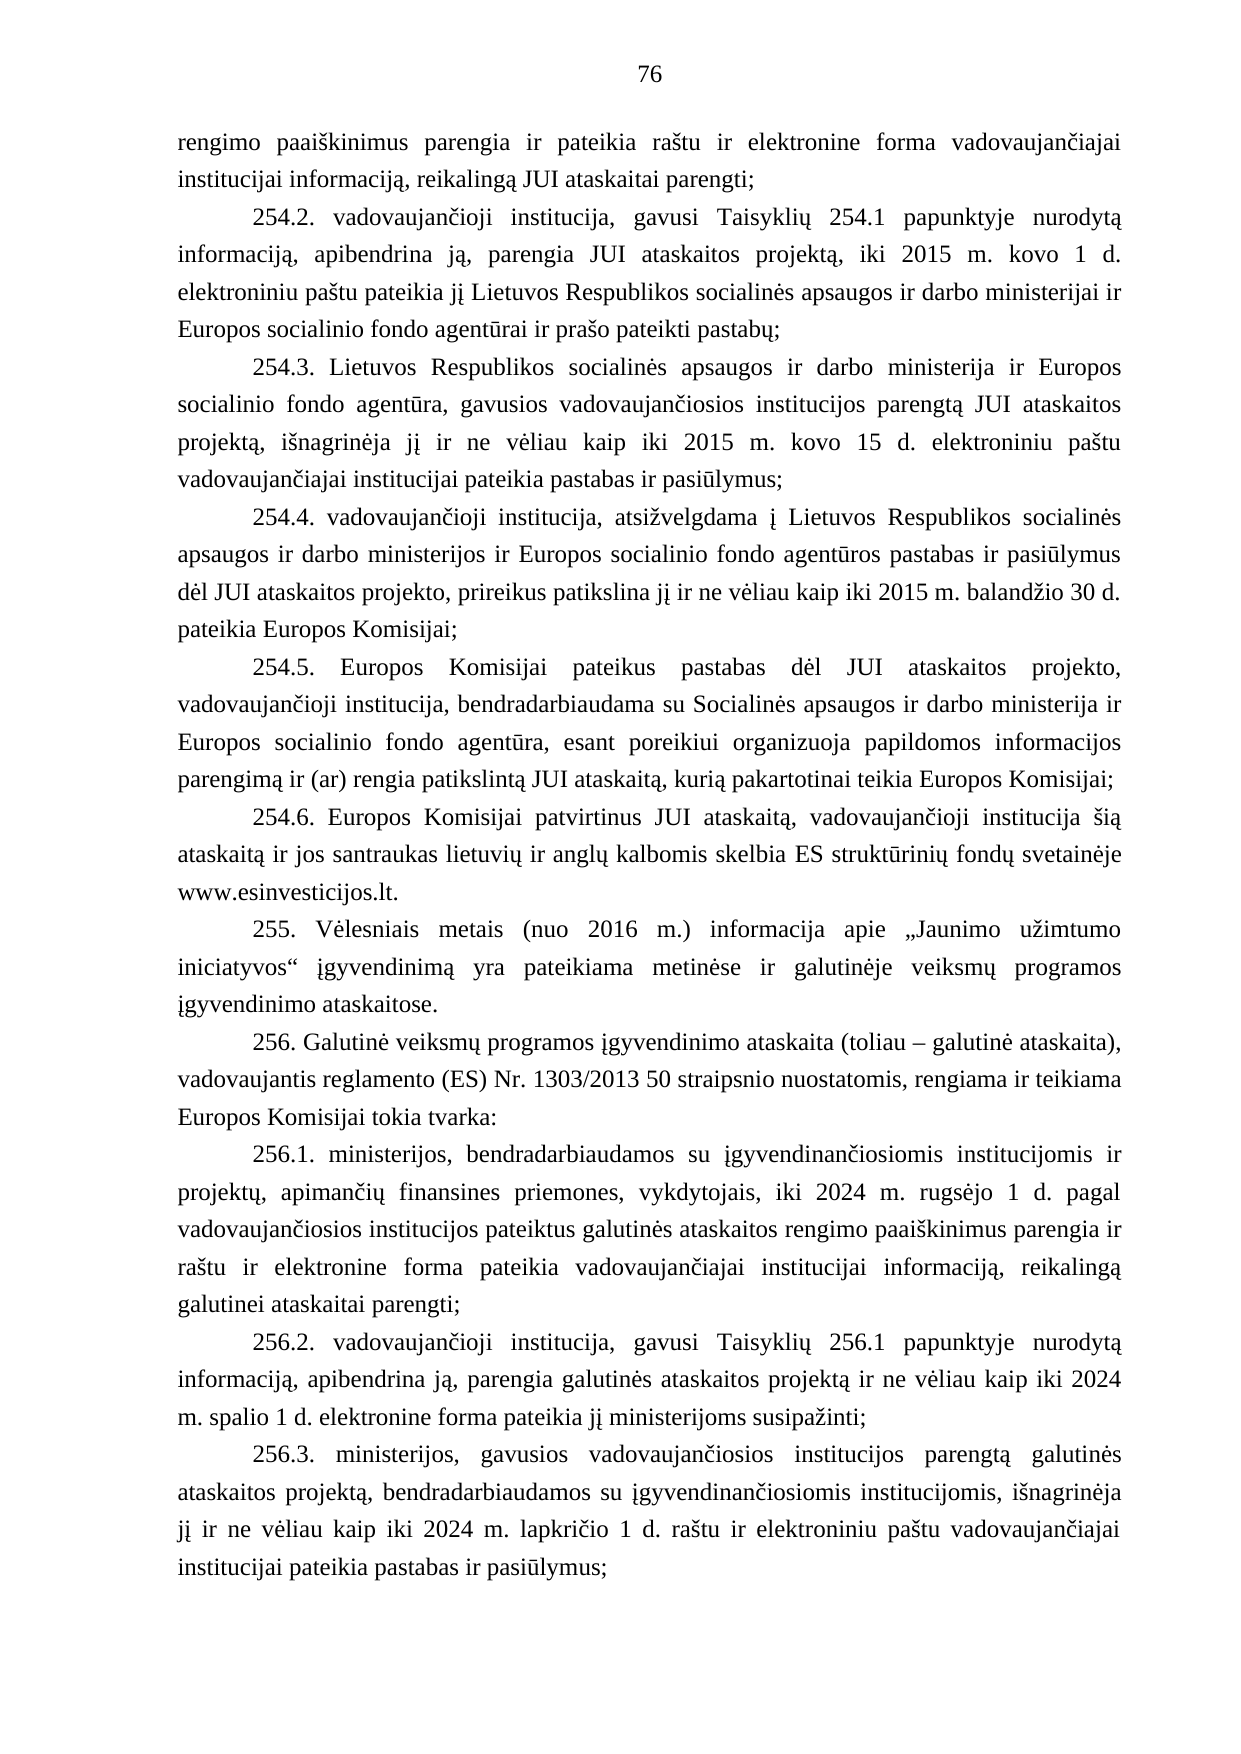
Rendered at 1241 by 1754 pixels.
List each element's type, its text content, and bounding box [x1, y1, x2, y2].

text 254.5. Europos Komisijai pateikus pastabas dėl JUI ataskaitos projekto, vadovaujančioji institucija, bendradarbiaudama su Socialinės apsaugos ir darbo ministerija ir Europos socialinio fondo agentūra, esant poreikiui organizuoja papildomos informacijos parengimą ir (ar) rengia patikslintą JUI ataskaitą, kurią pakartotinai teikia Europos Komisijai; [177, 643, 1122, 793]
text 254.6. Europos Komisijai patvirtinus JUI ataskaitą, vadovaujančioji institucija šią ataskaitą ir jos santraukas lietuvių ir anglų kalbomis skelbia ES struktūrinių fondų svetainėje www.esinvesticijos.lt. [177, 793, 1122, 906]
text 254.2. vadovaujančioji institucija, gavusi Taisyklių 254.1 papunktyje nurodytą informaciją, apibendrina ją, parengia JUI ataskaitos projektą, iki 2015 m. kovo 1 d. elektroniniu paštu pateikia jį Lietuvos Respublikos socialinės apsaugos ir darbo ministerijai ir Europos socialinio fondo agentūrai ir prašo pateikti pastabų; [177, 193, 1122, 343]
text 256. Galutinė veiksmų programos įgyvendinimo ataskaita (toliau – galutinė ataskaita), vadovaujantis reglamento (ES) Nr. 1303/2013 50 straipsnio nuostatomis, rengiama ir teikiama Europos Komisijai tokia tvarka: [177, 1018, 1122, 1131]
text 256.1. ministerijos, bendradarbiaudamos su įgyvendinančiosiomis institucijomis ir projektų, apimančių finansines priemones, vykdytojais, iki 2024 m. rugsėjo 1 d. pagal vadovaujančiosios institucijos pateiktus galutinės ataskaitos rengimo paaiškinimus parengia ir raštu ir elektronine forma pateikia vadovaujančiajai institucijai informaciją, reikalingą galutinei ataskaitai parengti; [177, 1131, 1122, 1318]
text 256.2. vadovaujančioji institucija, gavusi Taisyklių 256.1 papunktyje nurodytą informaciją, apibendrina ją, parengia galutinės ataskaitos projektą ir ne vėliau kaip iki 2024 m. spalio 1 d. elektronine forma pateikia jį ministerijoms susipažinti; [177, 1318, 1122, 1431]
text 254.3. Lietuvos Respublikos socialinės apsaugos ir darbo ministerija ir Europos socialinio fondo agentūra, gavusios vadovaujančiosios institucijos parengtą JUI ataskaitos projektą, išnagrinėja jį ir ne vėliau kaip iki 2015 m. kovo 15 d. elektroniniu paštu vadovaujančiajai institucijai pateikia pastabas ir pasiūlymus; [177, 343, 1122, 493]
text 256.3. ministerijos, gavusios vadovaujančiosios institucijos parengtą galutinės ataskaitos projektą, bendradarbiaudamos su įgyvendinančiosiomis institucijomis, išnagrinėja jį ir ne vėliau kaip iki 2024 m. lapkričio 1 d. raštu ir elektroniniu paštu vadovaujančiajai institucijai pateikia pastabas ir pasiūlymus; [177, 1431, 1122, 1581]
text 255. Vėlesniais metais (nuo 2016 m.) informacija apie „Jaunimo užimtumo iniciatyvos“ įgyvendinimą yra pateikiama metinėse ir galutinėje veiksmų programos įgyvendinimo ataskaitose. [177, 906, 1122, 1018]
text rengimo paaiškinimus parengia ir pateikia raštu ir elektronine forma vadovaujančiajai institucijai informaciją, reikalingą JUI ataskaitai parengti; [177, 118, 1122, 193]
text 254.4. vadovaujančioji institucija, atsižvelgdama į Lietuvos Respublikos socialinės apsaugos ir darbo ministerijos ir Europos socialinio fondo agentūros pastabas ir pasiūlymus dėl JUI ataskaitos projekto, prireikus patikslina jį ir ne vėliau kaip iki 2015 m. balandžio 30 d. pateikia Europos Komisijai; [177, 493, 1122, 643]
